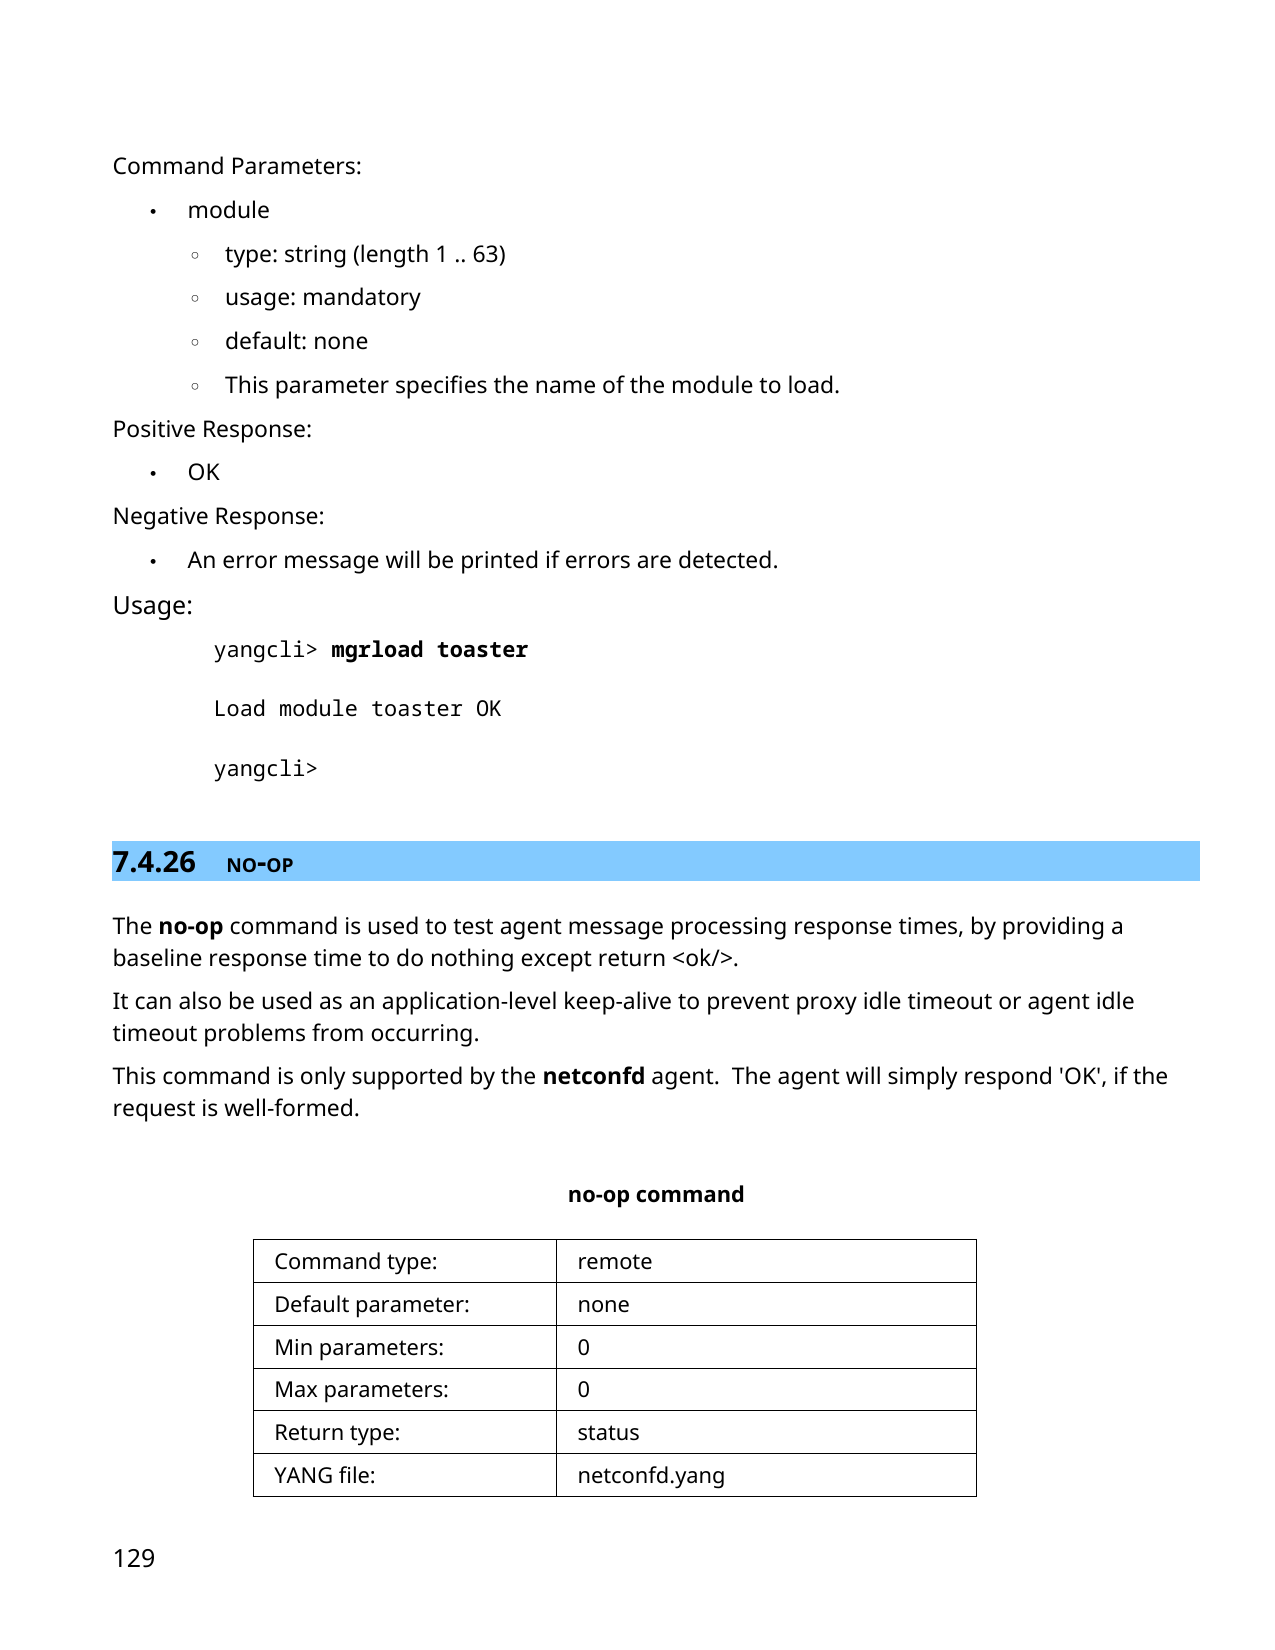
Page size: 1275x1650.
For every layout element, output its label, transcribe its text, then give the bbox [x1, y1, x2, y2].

list OK [150, 456, 1200, 487]
table_cell status [557, 1411, 976, 1453]
table_header remote [557, 1240, 976, 1282]
list module [150, 194, 1200, 225]
text Usage: [112, 587, 1200, 622]
table_cell 0 [557, 1326, 976, 1367]
subtitle no-op command [127, 1179, 1185, 1209]
list An error message will be printed if errors are detected. [150, 544, 1200, 575]
table_cell Max parameters: [254, 1369, 556, 1410]
text yangcli> mgrload toaster Load module toaster OK yangcli> [139, 633, 1200, 812]
list usage: mandatory [187, 281, 1200, 312]
text The no-op command is used to test agent message processing response times, by providing a baseline response time to do nothing except return <ok/>. [112, 910, 1200, 973]
table_cell netconfd.yang [557, 1454, 976, 1496]
table_cell none [557, 1283, 976, 1324]
table_header Command type: [254, 1240, 556, 1282]
table_cell 0 [557, 1369, 976, 1410]
text Command Parameters: [112, 150, 1200, 181]
text It can also be used as an application-level keep-alive to prevent proxy idle timeout or agent idle timeout problems from occurring. [112, 985, 1200, 1048]
subtitle no-op [112, 841, 1200, 881]
text Negative Response: [112, 500, 1200, 531]
list type: string (length 1 .. 63) [187, 237, 1200, 269]
list default: none [187, 325, 1200, 356]
text This command is only supported by the netconfd agent. The agent will simply respond 'OK', if the request is well-formed. [112, 1060, 1200, 1123]
text Positive Response: [112, 412, 1200, 444]
list This parameter specifies the name of the module to load. [187, 369, 1200, 400]
table_cell Default parameter: [254, 1283, 556, 1324]
table_cell Return type: [254, 1411, 556, 1453]
table_cell Min parameters: [254, 1326, 556, 1367]
table_cell YANG file: [254, 1454, 556, 1496]
